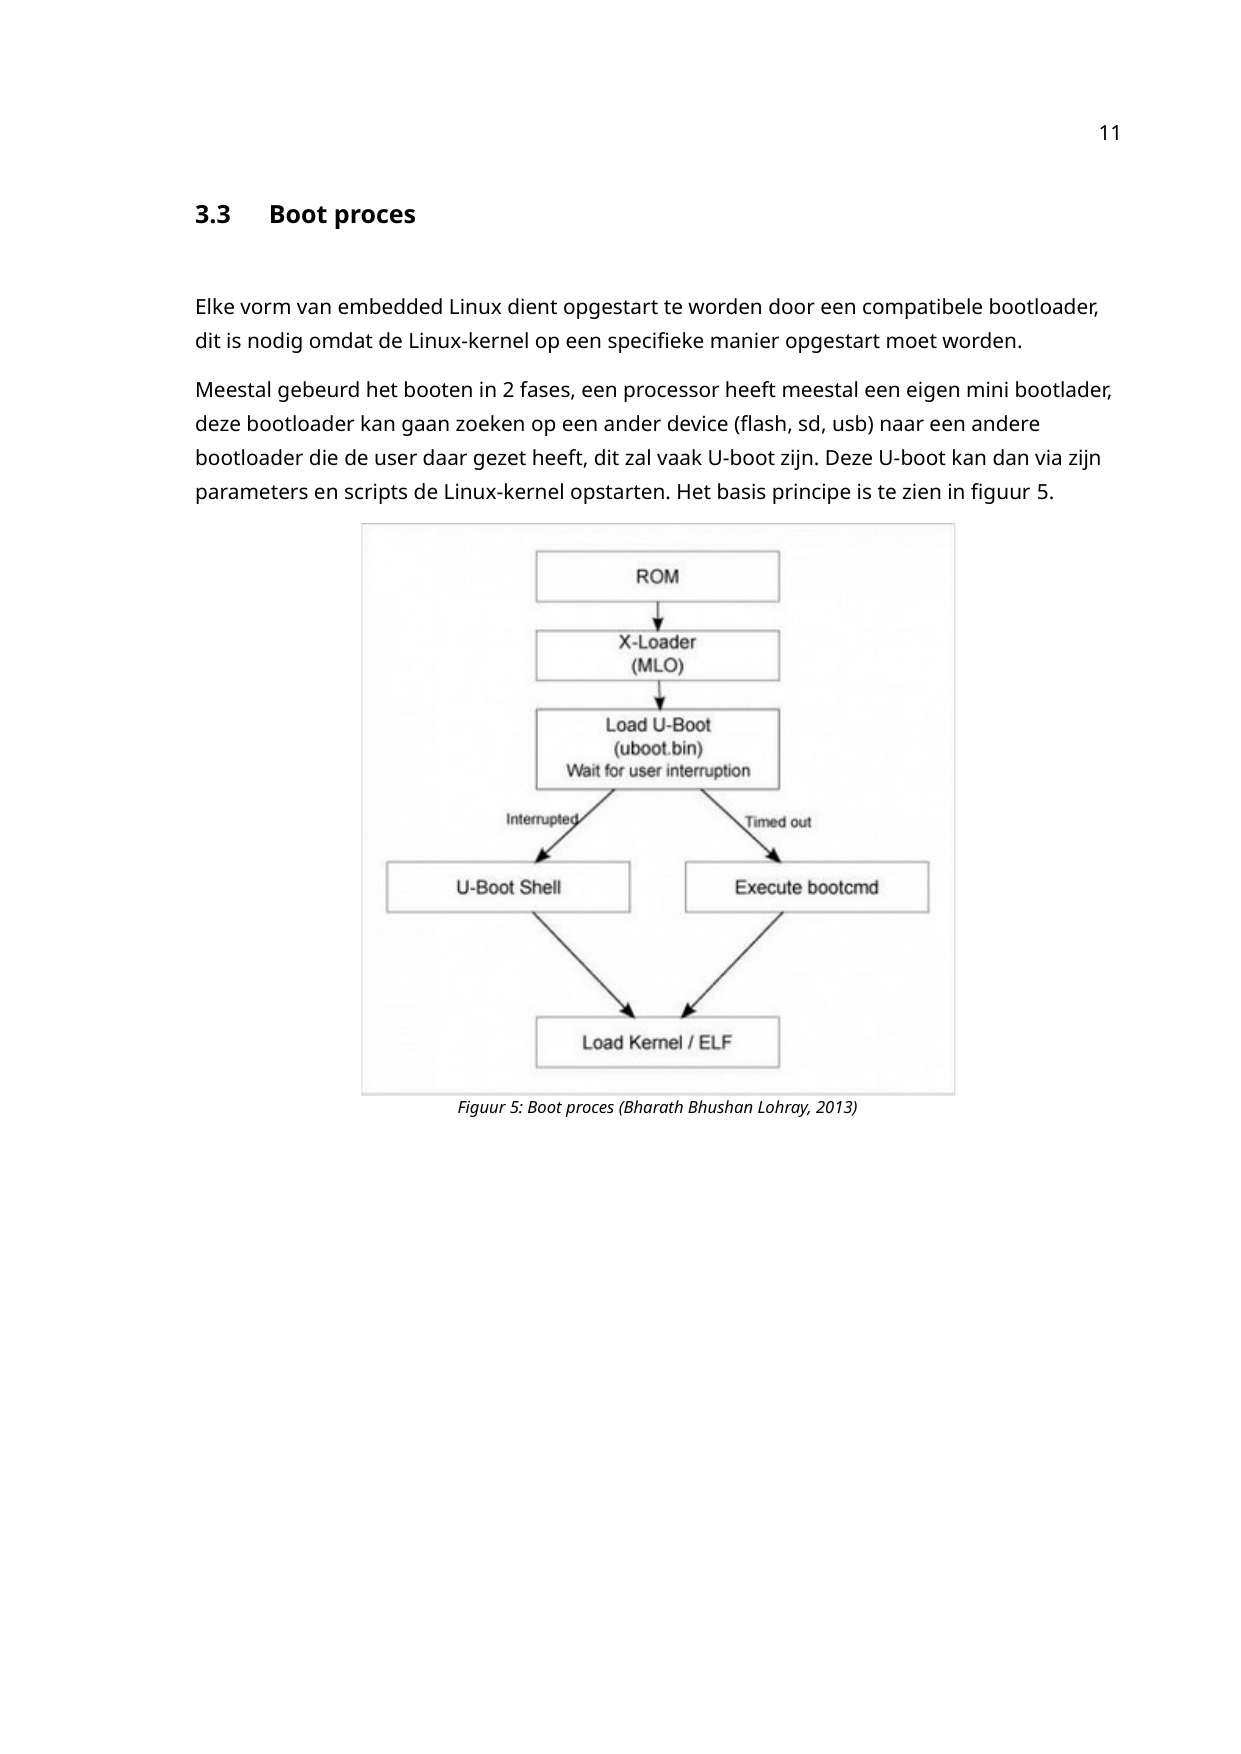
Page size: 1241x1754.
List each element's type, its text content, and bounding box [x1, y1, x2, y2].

text Meestal gebeurd het booten in 2 fases, een processor heeft meestal een eigen mini bootlader, deze bootloader kan gaan zoeken op een ander device (flash, sd, usb) naar een andere bootloader die de user daar gezet heeft, dit zal vaak U-boot zijn. Deze U-boot kan dan via zijn parameters en scripts de Linux-kernel opstarten. Het basis principe is te zien in figuur 5. [195, 375, 1122, 505]
subtitle 3.3 Boot proces [195, 197, 1122, 231]
text Elke vorm van embedded Linux dient opgestart te worden door een compatibele bootloader, dit is nodig omdat de Linux-kernel op een specifieke manier opgestart moet worden. [195, 292, 1122, 354]
picture [361, 523, 956, 1096]
text Figuur 5: Boot proces (Bharath Bhushan Lohray, 2013) [355, 1096, 961, 1118]
